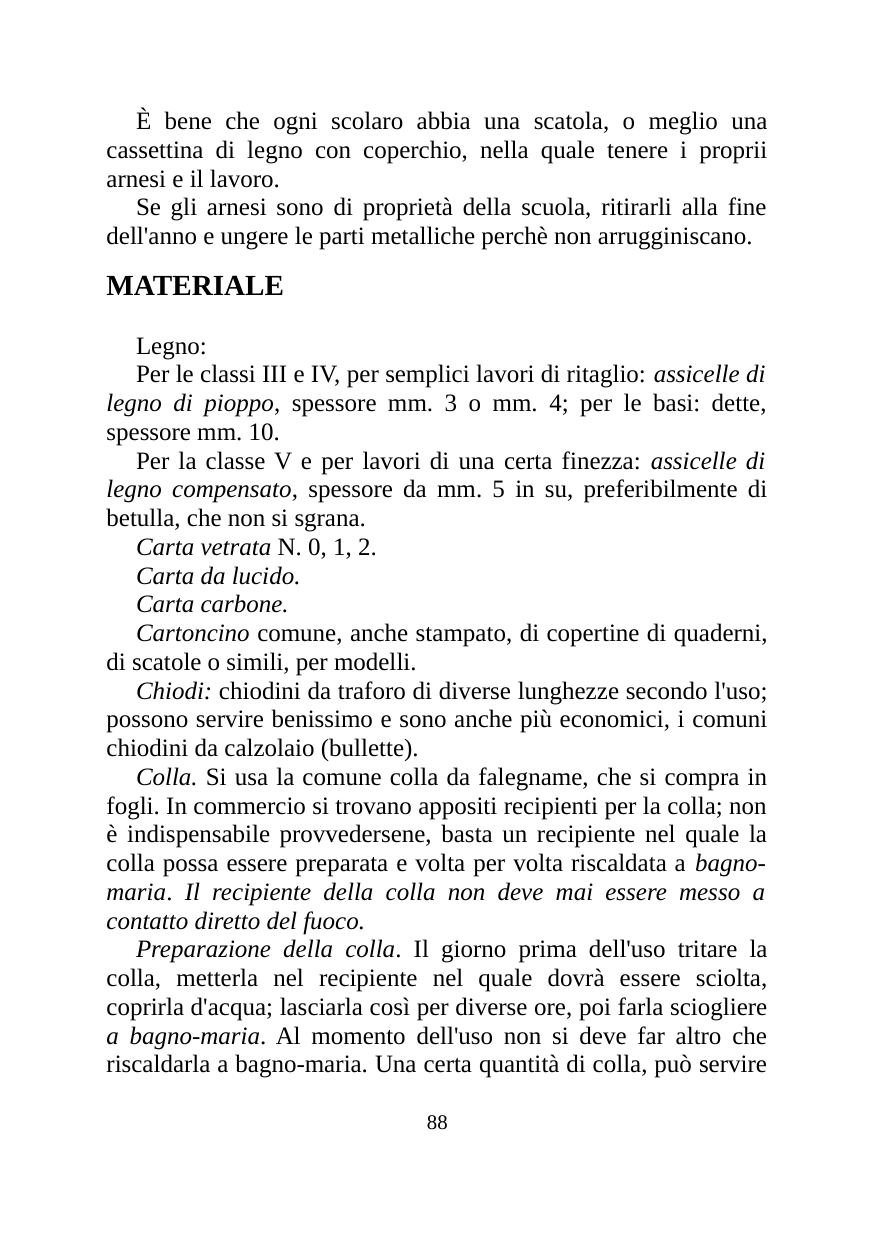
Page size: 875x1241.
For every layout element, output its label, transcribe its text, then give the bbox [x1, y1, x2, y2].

text Se gli arnesi sono di proprietà della scuola, ritirarli alla fine dell'anno e ungere le parti metalliche perchè non arrugginiscano. [106, 192, 768, 250]
text Cartoncino comune, anche stampato, di copertine di quaderni, di scatole o simili, per modelli. [106, 618, 768, 676]
text Preparazione della colla. Il giorno prima dell'uso tritare la colla, metterla nel recipiente nel quale dovrà essere sciolta, coprirla d'acqua; lasciarla così per diverse ore, poi farla sciogliere a bagno-maria. Al momento dell'uso non si deve far altro che riscaldarla a bagno-maria. Una certa quantità di colla, può servire [106, 934, 768, 1078]
text Per le classi III e IV, per semplici lavori di ritaglio: assicelle di legno di pioppo, spessore mm. 3 o mm. 4; per le basi: dette, spessore mm. 10. [106, 359, 768, 446]
text Carta vetrata N. 0, 1, 2. [106, 532, 768, 561]
text Carta da lucido. [106, 561, 768, 589]
text MATERIALE [106, 268, 768, 301]
text Colla. Si usa la comune colla da falegname, che si compra in fogli. In commercio si trovano appositi recipienti per la colla; non è indispensabile provvedersene, basta un recipiente nel quale la colla possa essere preparata e volta per volta riscaldata a bagno-maria. Il recipiente della colla non deve mai essere messo a contatto diretto del fuoco. [106, 762, 768, 934]
text Per la classe V e per lavori di una certa finezza: assicelle di legno compensato, spessore da mm. 5 in su, preferibilmente di betulla, che non si sgrana. [106, 446, 768, 532]
text È bene che ogni scolaro abbia una scatola, o meglio una cassettina di legno con coperchio, nella quale tenere i proprii arnesi e il lavoro. [106, 106, 768, 192]
text Chiodi: chiodini da traforo di diverse lunghezze secondo l'uso; possono servire benissimo e sono anche più economici, i comuni chiodini da calzolaio (bullette). [106, 676, 768, 762]
text Legno: [106, 331, 768, 359]
text Carta carbone. [106, 589, 768, 618]
